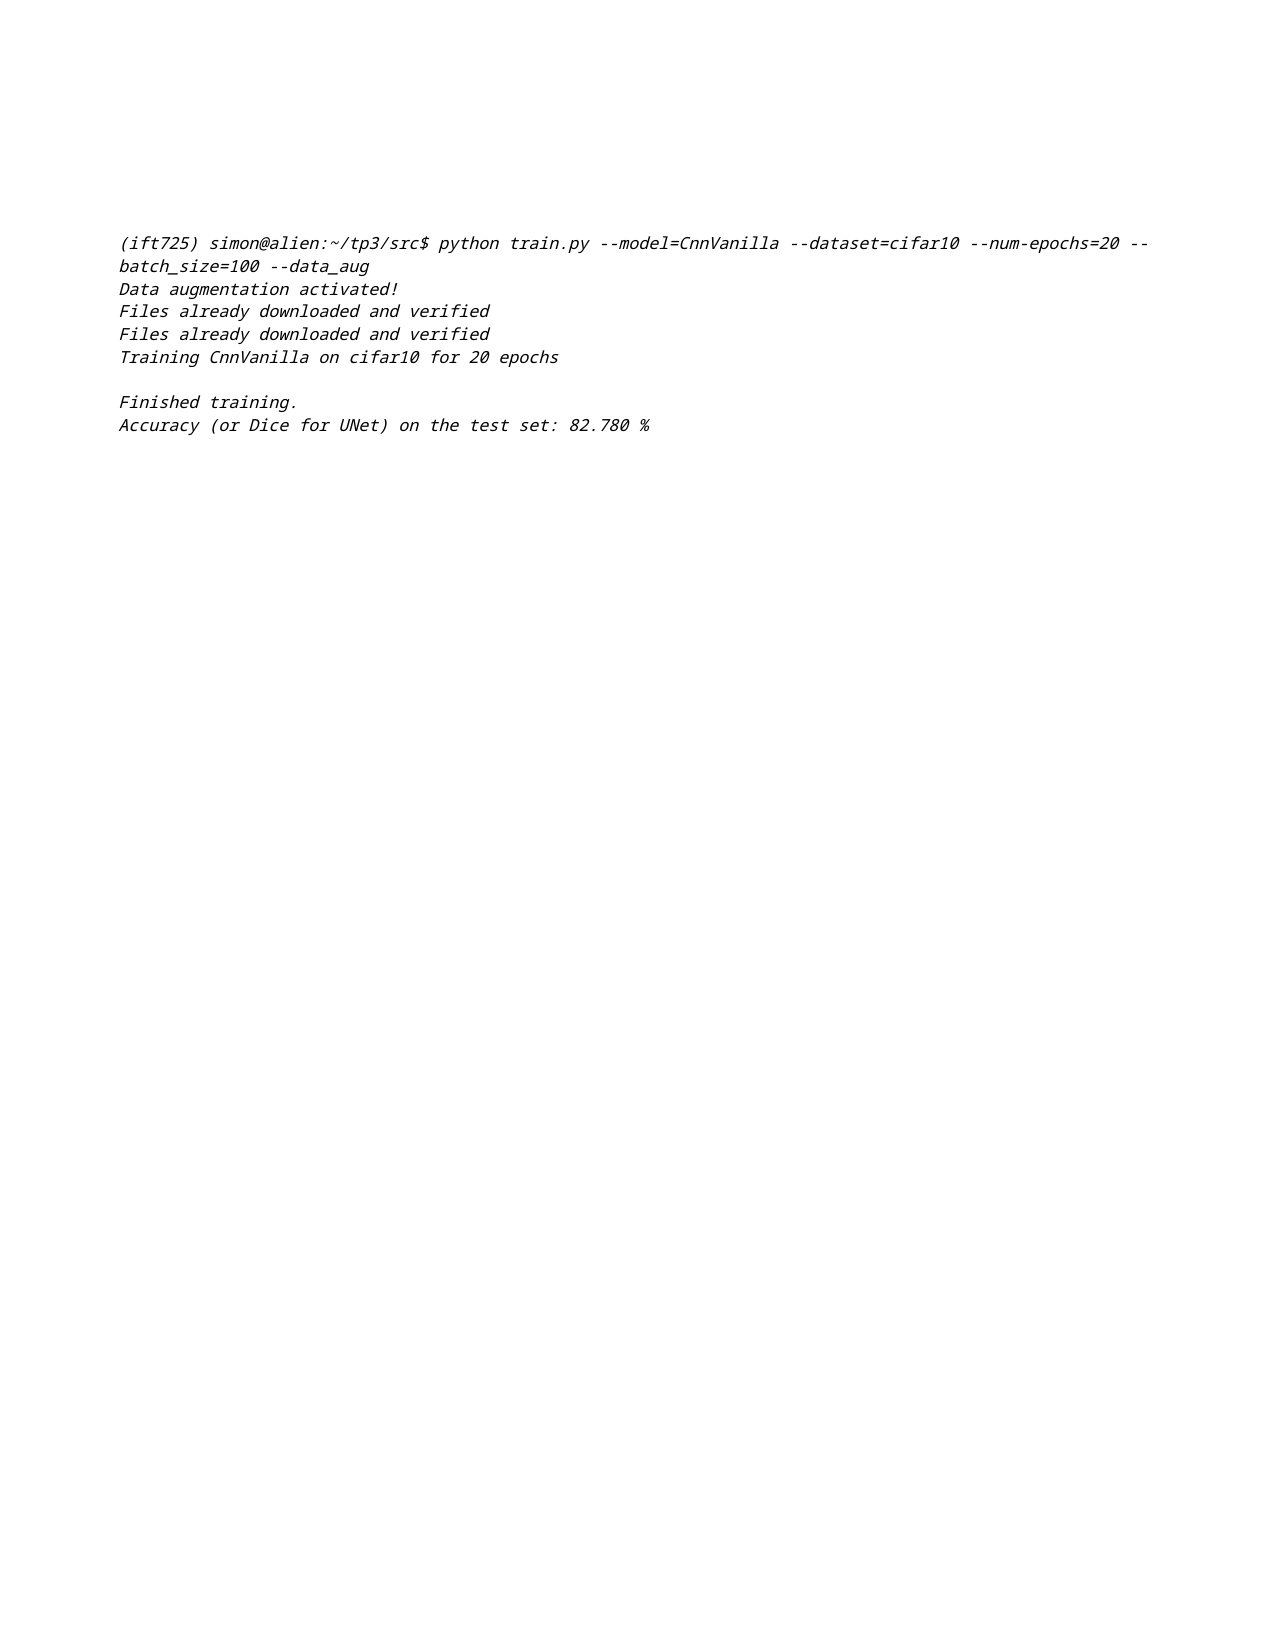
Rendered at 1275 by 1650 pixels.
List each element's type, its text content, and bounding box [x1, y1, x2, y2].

text Files already downloaded and verified [118, 322, 1157, 345]
text (ift725) simon@alien:~/tp3/src$ python train.py --model=CnnVanilla --dataset=cifar10 --num-epochs=20 --batch_size=100 --data_aug [118, 232, 1157, 277]
text Finished training. [118, 391, 1157, 413]
text Training CnnVanilla on cifar10 for 20 epochs [118, 345, 1157, 368]
text Files already downloaded and verified [118, 300, 1157, 322]
text Accuracy (or Dice for UNet) on the test set: 82.780 % [118, 413, 1157, 436]
text Data augmentation activated! [118, 277, 1157, 300]
